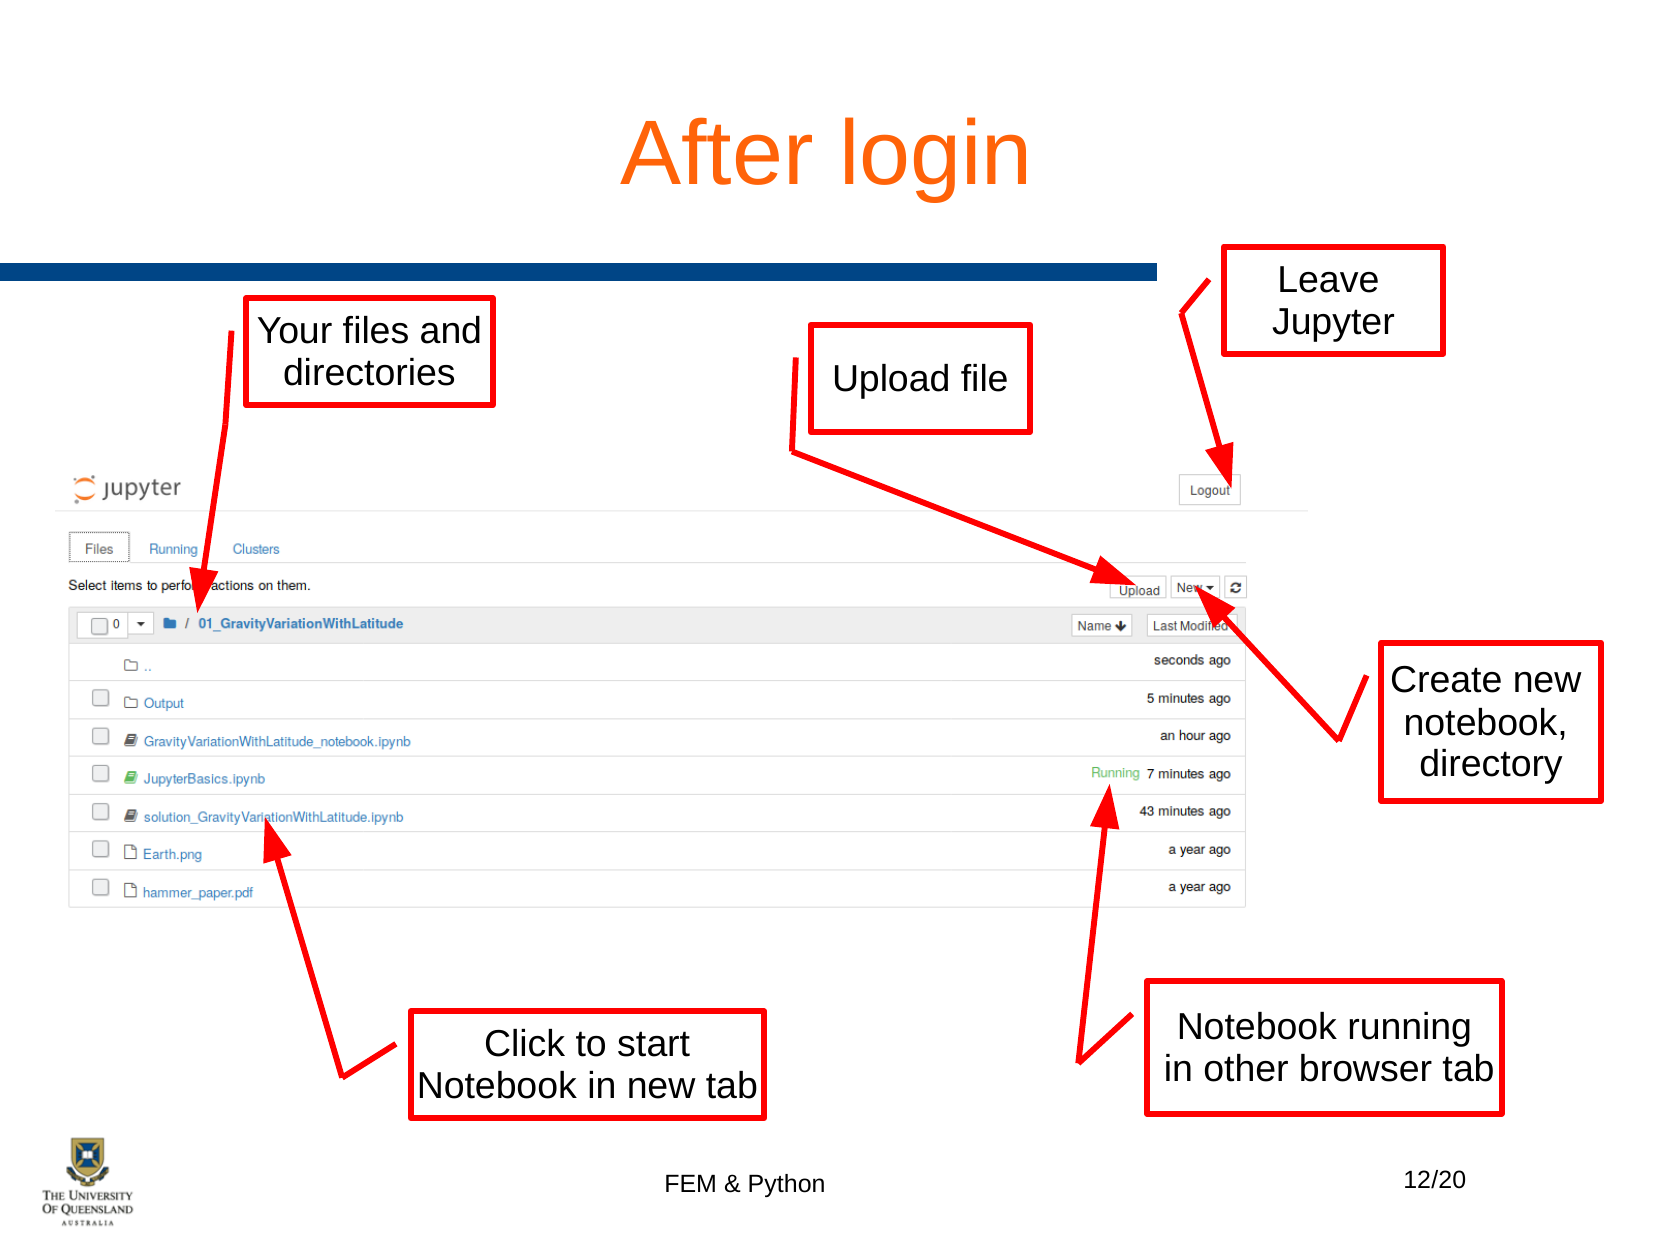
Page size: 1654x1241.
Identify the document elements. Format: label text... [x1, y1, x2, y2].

text_box Notebook running in other browser tab [1147, 981, 1502, 1114]
text_box Leave Jupyter [1224, 247, 1443, 354]
title After login [82, 49, 1571, 257]
text_box Click to start Notebook in new tab [411, 1011, 764, 1118]
text_box Create new notebook, directory [1381, 643, 1601, 801]
picture [35, 1133, 142, 1235]
text_box Your files and directories [246, 298, 493, 405]
text_box Upload file [811, 325, 1030, 432]
picture [55, 469, 1308, 976]
